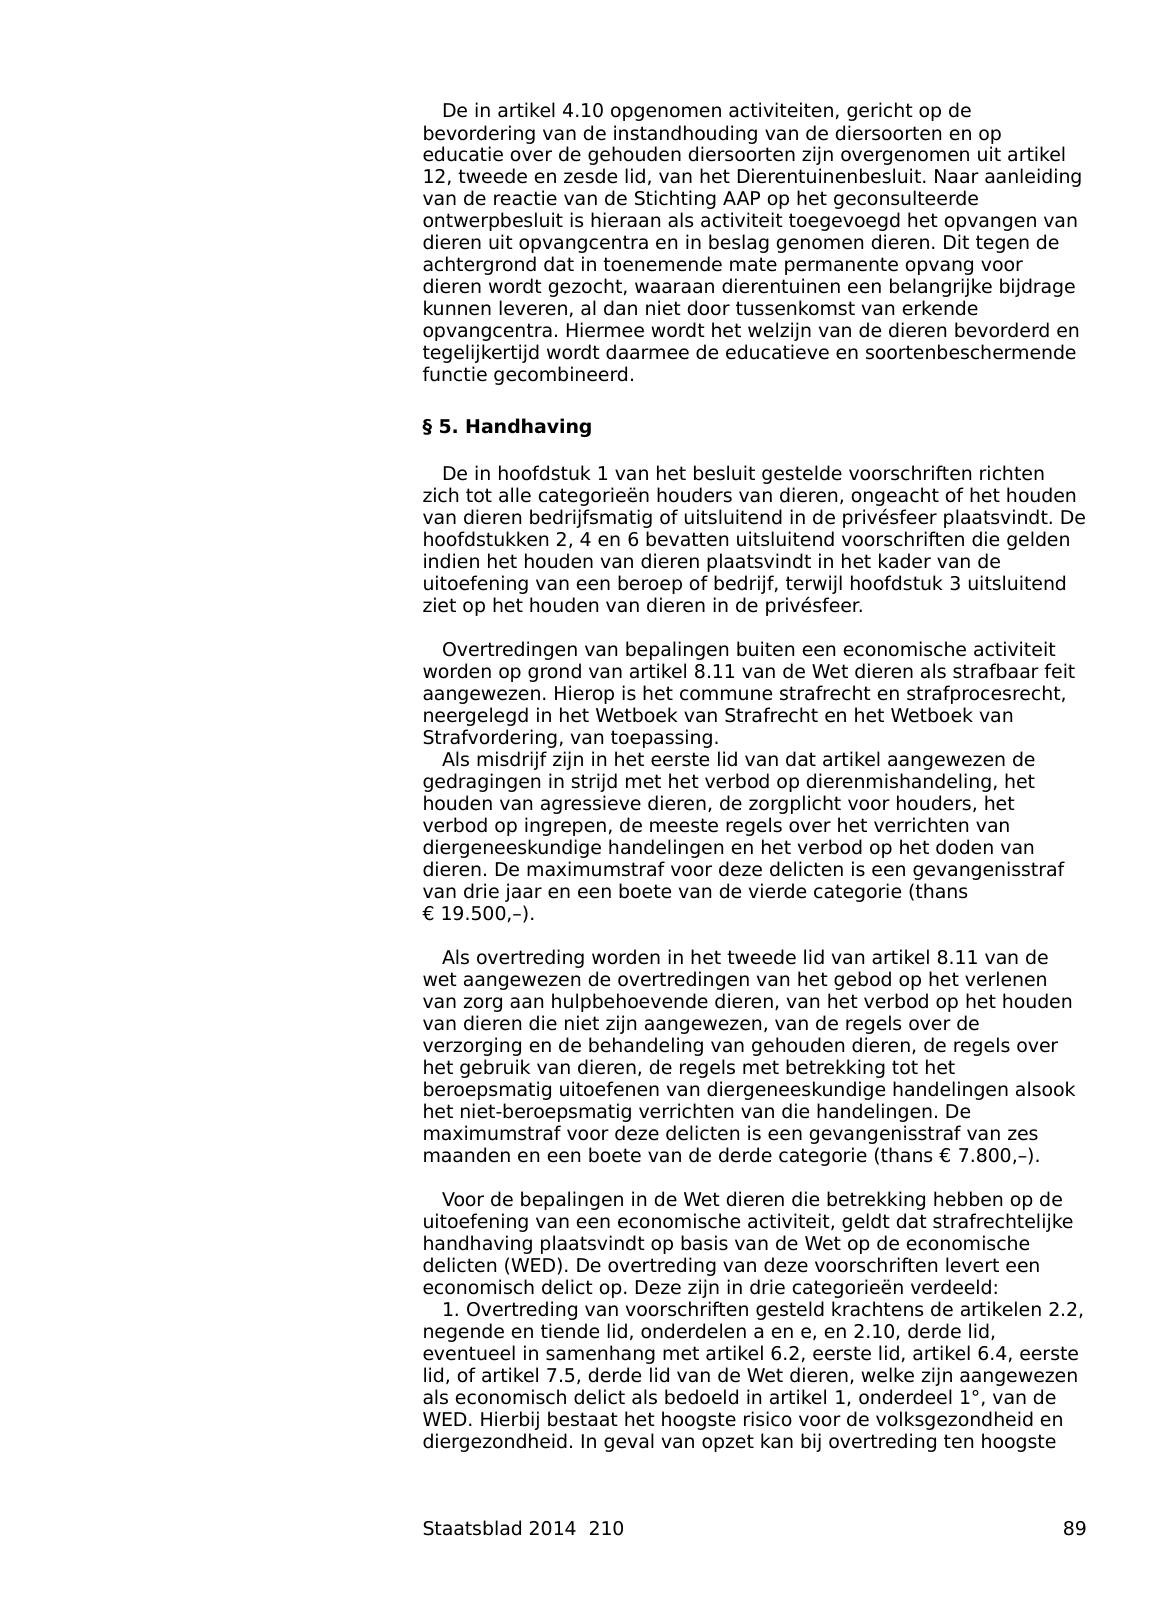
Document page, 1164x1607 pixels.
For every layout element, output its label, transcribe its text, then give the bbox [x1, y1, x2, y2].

text 1. Overtreding van voorschriften gesteld krachtens de artikelen 2.2, negende en tiende lid, onderdelen a en e, en 2.10, derde lid, eventueel in samenhang met artikel 6.2, eerste lid, artikel 6.4, eerste lid, of artikel 7.5, derde lid van de Wet dieren, welke zijn aangewezen als economisch delict als bedoeld in artikel 1, onderdeel 1°, van de WED. Hierbij bestaat het hoogste risico voor de volksgezondheid en diergezondheid. In geval van opzet kan bij overtreding ten hoogste [422, 1299, 1087, 1453]
text De in artikel 4.10 opgenomen activiteiten, gericht op de bevordering van de instandhouding van de diersoorten en op educatie over de gehouden diersoorten zijn overgenomen uit artikel 12, tweede en zesde lid, van het Dierentuinenbesluit. Naar aanleiding van de reactie van de Stichting AAP op het geconsulteerde ontwerpbesluit is hieraan als activiteit toegevoegd het opvangen van dieren uit opvangcentra en in beslag genomen dieren. Dit tegen de achtergrond dat in toenemende mate permanente opvang voor dieren wordt gezocht, waaraan dierentuinen een belangrijke bijdrage kunnen leveren, al dan niet door tussenkomst van erkende opvangcentra. Hiermee wordt het welzijn van de dieren bevorderd en tegelijkertijd wordt daarmee de educatieve en soortenbeschermende functie gecombineerd. [422, 100, 1087, 386]
text Voor de bepalingen in de Wet dieren die betrekking hebben op de uitoefening van een economische activiteit, geldt dat strafrechtelijke handhaving plaatsvindt op basis van de Wet op de economische delicten (WED). De overtreding van deze voorschriften levert een economisch delict op. Deze zijn in drie categorieën verdeeld: [422, 1189, 1087, 1299]
text Als misdrijf zijn in het eerste lid van dat artikel aangewezen de gedragingen in strijd met het verbod op dierenmishandeling, het houden van agressieve dieren, de zorgplicht voor houders, het verbod op ingrepen, de meeste regels over het verrichten van diergeneeskundige handelingen en het verbod op het doden van dieren. De maximumstraf voor deze delicten is een gevangenisstraf van drie jaar en een boete van de vierde categorie (thans € 19.500,–). [422, 749, 1087, 925]
text De in hoofdstuk 1 van het besluit gestelde voorschriften richten zich tot alle categorieën houders van dieren, ongeacht of het houden van dieren bedrijfsmatig of uitsluitend in de privésfeer plaatsvindt. De hoofdstukken 2, 4 en 6 bevatten uitsluitend voorschriften die gelden indien het houden van dieren plaatsvindt in het kader van de uitoefening van een beroep of bedrijf, terwijl hoofdstuk 3 uitsluitend ziet op het houden van dieren in de privésfeer. [422, 463, 1087, 617]
text Overtredingen van bepalingen buiten een economische activiteit worden op grond van artikel 8.11 van de Wet dieren als strafbaar feit aangewezen. Hierop is het commune strafrecht en strafprocesrecht, neergelegd in het Wetboek van Strafrecht en het Wetboek van Strafvordering, van toepassing. [422, 639, 1087, 749]
subtitle § 5. Handhaving [422, 416, 1087, 438]
text Als overtreding worden in het tweede lid van artikel 8.11 van de wet aangewezen de overtredingen van het gebod op het verlenen van zorg aan hulpbehoevende dieren, van het verbod op het houden van dieren die niet zijn aangewezen, van de regels over de verzorging en de behandeling van gehouden dieren, de regels over het gebruik van dieren, de regels met betrekking tot het beroepsmatig uitoefenen van diergeneeskundige handelingen alsook het niet-beroepsmatig verrichten van die handelingen. De maximumstraf voor deze delicten is een gevangenisstraf van zes maanden en een boete van de derde categorie (thans € 7.800,–). [422, 947, 1087, 1167]
